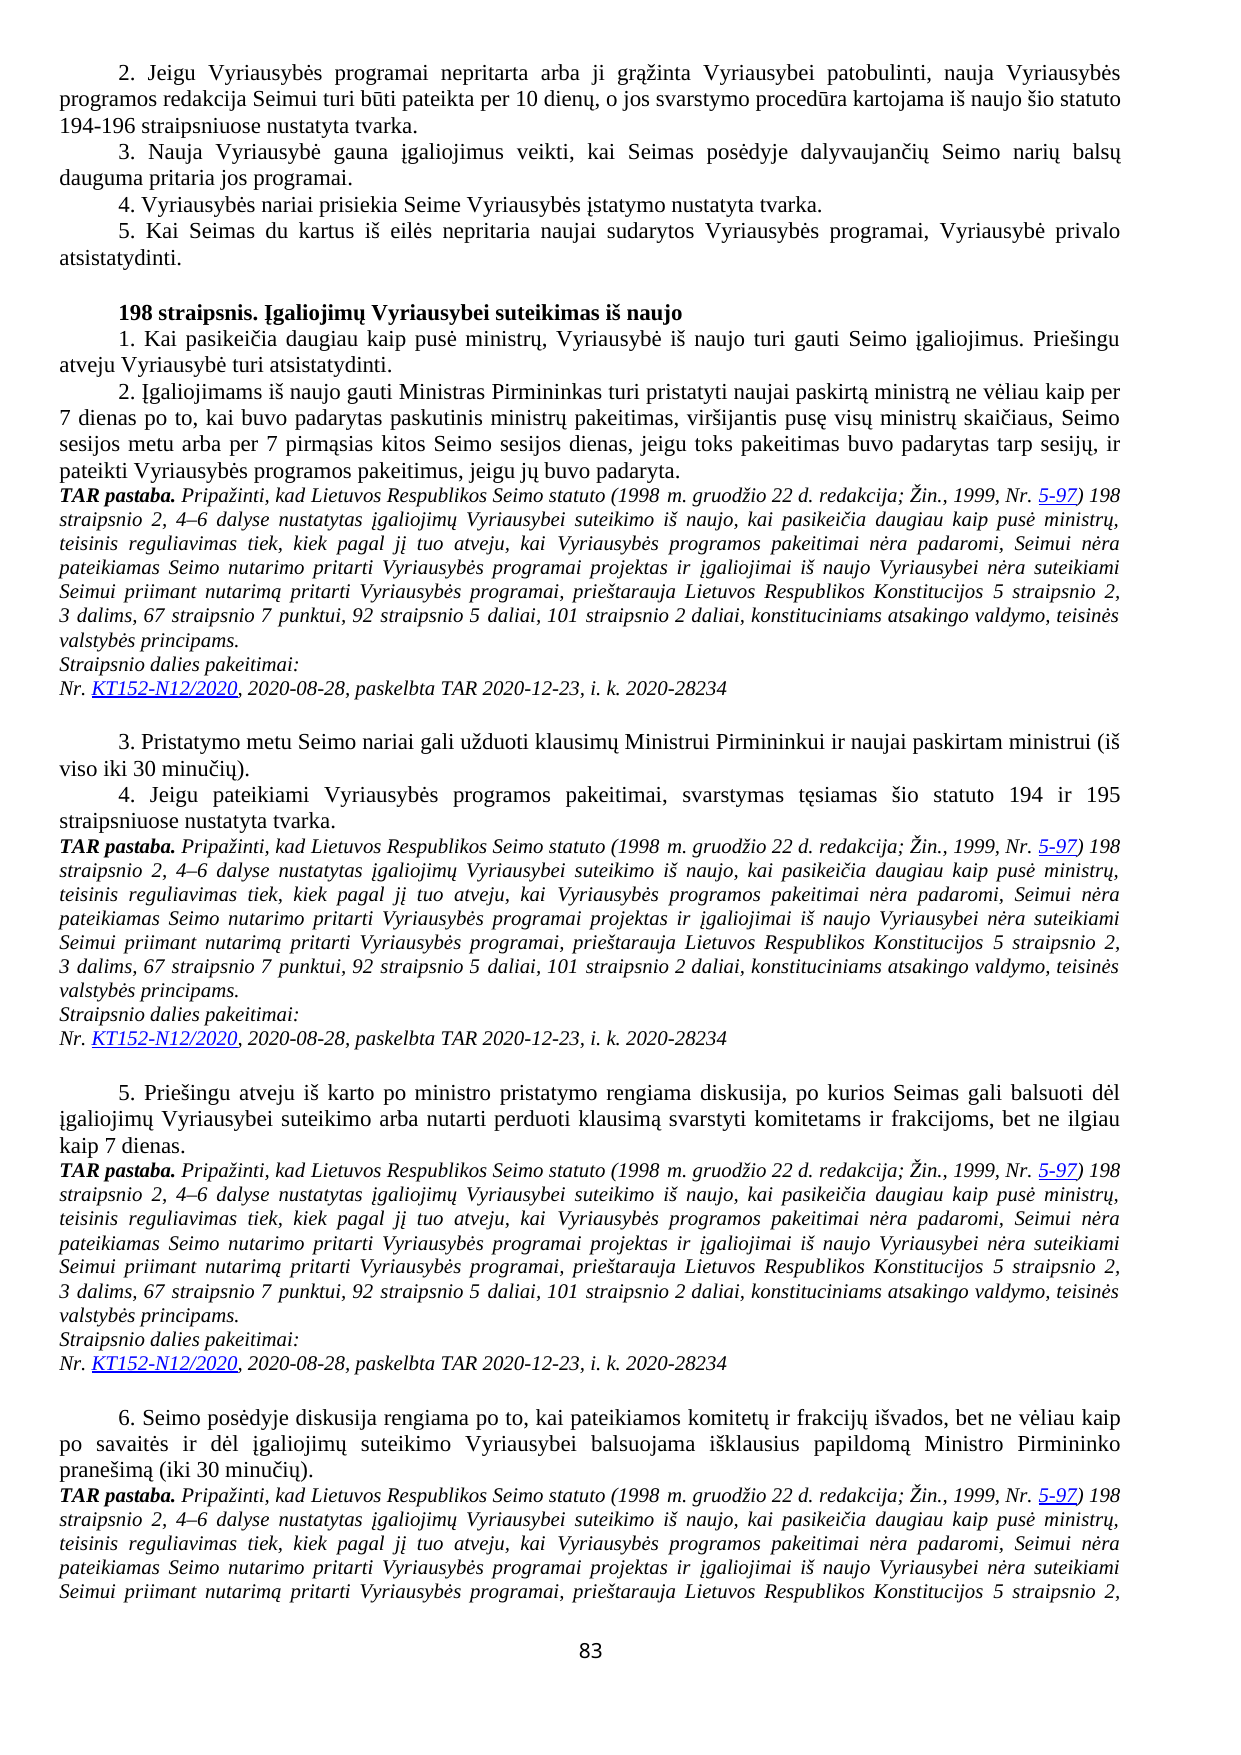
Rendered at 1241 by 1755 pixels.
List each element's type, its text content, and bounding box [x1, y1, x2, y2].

text Straipsnio dalies pakeitimai: [59, 1002, 1122, 1026]
text 3. Nauja Vyriausybė gauna įgaliojimus veikti, kai Seimas posėdyje dalyvaujančių Seimo narių balsų dauguma pritaria jos programai. [59, 138, 1122, 191]
text 3. Pristatymo metu Seimo nariai gali užduoti klausimų Ministrui Pirmininkui ir naujai paskirtam ministrui (iš viso iki 30 minučių). [59, 728, 1122, 781]
text 198 straipsnis. Įgaliojimų Vyriausybei suteikimas iš naujo [59, 299, 1122, 325]
text 2. Jeigu Vyriausybės programai nepritarta arba ji grąžinta Vyriausybei patobulinti, nauja Vyriausybės programos redakcija Seimui turi būti pateikta per 10 dienų, o jos svarstymo procedūra kartojama iš naujo šio statuto 194-196 straipsniuose nustatyta tvarka. [59, 59, 1122, 138]
text TAR pastaba. Pripažinti, kad Lietuvos Respublikos Seimo statuto (1998 m. gruodžio 22 d. redakcija; Žin., 1999, Nr. 5-97) 198 straipsnio 2, 4–6 dalyse nustatytas įgaliojimų Vyriausybei suteikimo iš naujo, kai pasikeičia daugiau kaip pusė ministrų, teisinis reguliavimas tiek, kiek pagal jį tuo atveju, kai Vyriausybės programos pakeitimai nėra padaromi, Seimui nėra pateikiamas Seimo nutarimo pritarti Vyriausybės programai projektas ir įgaliojimai iš naujo Vyriausybei nėra suteikiami Seimui priimant nutarimą pritarti Vyriausybės programai, prieštarauja Lietuvos Respublikos Konstitucijos 5 straipsnio 2, 3 dalims, 67 straipsnio 7 punktui, 92 straipsnio 5 daliai, 101 straipsnio 2 daliai, konstituciniams atsakingo valdymo, teisinės valstybės principams. [59, 834, 1122, 1002]
text 5. Priešingu atveju iš karto po ministro pristatymo rengiama diskusija, po kurios Seimas gali balsuoti dėl įgaliojimų Vyriausybei suteikimo arba nutarti perduoti klausimą svarstyti komitetams ir frakcijoms, bet ne ilgiau kaip 7 dienas. [59, 1079, 1122, 1158]
text 4. Vyriausybės nariai prisiekia Seime Vyriausybės įstatymo nustatyta tvarka. [59, 191, 1122, 217]
text 4. Jeigu pateikiami Vyriausybės programos pakeitimai, svarstymas tęsiamas šio statuto 194 ir 195 straipsniuose nustatyta tvarka. [59, 781, 1122, 834]
text TAR pastaba. Pripažinti, kad Lietuvos Respublikos Seimo statuto (1998 m. gruodžio 22 d. redakcija; Žin., 1999, Nr. 5-97) 198 straipsnio 2, 4–6 dalyse nustatytas įgaliojimų Vyriausybei suteikimo iš naujo, kai pasikeičia daugiau kaip pusė ministrų, teisinis reguliavimas tiek, kiek pagal jį tuo atveju, kai Vyriausybės programos pakeitimai nėra padaromi, Seimui nėra pateikiamas Seimo nutarimo pritarti Vyriausybės programai projektas ir įgaliojimai iš naujo Vyriausybei nėra suteikiami Seimui priimant nutarimą pritarti Vyriausybės programai, prieštarauja Lietuvos Respublikos Konstitucijos 5 straipsnio 2, [59, 1483, 1122, 1603]
text Nr. KT152-N12/2020, 2020-08-28, paskelbta TAR 2020-12-23, i. k. 2020-28234 [59, 1351, 1122, 1375]
text Nr. KT152-N12/2020, 2020-08-28, paskelbta TAR 2020-12-23, i. k. 2020-28234 [59, 676, 1122, 700]
text Straipsnio dalies pakeitimai: [59, 1327, 1122, 1351]
text Straipsnio dalies pakeitimai: [59, 652, 1122, 676]
text Nr. KT152-N12/2020, 2020-08-28, paskelbta TAR 2020-12-23, i. k. 2020-28234 [59, 1026, 1122, 1050]
text TAR pastaba. Pripažinti, kad Lietuvos Respublikos Seimo statuto (1998 m. gruodžio 22 d. redakcija; Žin., 1999, Nr. 5-97) 198 straipsnio 2, 4–6 dalyse nustatytas įgaliojimų Vyriausybei suteikimo iš naujo, kai pasikeičia daugiau kaip pusė ministrų, teisinis reguliavimas tiek, kiek pagal jį tuo atveju, kai Vyriausybės programos pakeitimai nėra padaromi, Seimui nėra pateikiamas Seimo nutarimo pritarti Vyriausybės programai projektas ir įgaliojimai iš naujo Vyriausybei nėra suteikiami Seimui priimant nutarimą pritarti Vyriausybės programai, prieštarauja Lietuvos Respublikos Konstitucijos 5 straipsnio 2, 3 dalims, 67 straipsnio 7 punktui, 92 straipsnio 5 daliai, 101 straipsnio 2 daliai, konstituciniams atsakingo valdymo, teisinės valstybės principams. [59, 1158, 1122, 1327]
text 5. Kai Seimas du kartus iš eilės nepritaria naujai sudarytos Vyriausybės programai, Vyriausybė privalo atsistatydinti. [59, 217, 1122, 270]
text 2. Įgaliojimams iš naujo gauti Ministras Pirmininkas turi pristatyti naujai paskirtą ministrą ne vėliau kaip per 7 dienas po to, kai buvo padarytas paskutinis ministrų pakeitimas, viršijantis pusę visų ministrų skaičiaus, Seimo sesijos metu arba per 7 pirmąsias kitos Seimo sesijos dienas, jeigu toks pakeitimas buvo padarytas tarp sesijų, ir pateikti Vyriausybės programos pakeitimus, jeigu jų buvo padaryta. [59, 378, 1122, 483]
text 1. Kai pasikeičia daugiau kaip pusė ministrų, Vyriausybė iš naujo turi gauti Seimo įgaliojimus. Priešingu atveju Vyriausybė turi atsistatydinti. [59, 325, 1122, 378]
text 6. Seimo posėdyje diskusija rengiama po to, kai pateikiamos komitetų ir frakcijų išvados, bet ne vėliau kaip po savaitės ir dėl įgaliojimų suteikimo Vyriausybei balsuojama išklausius papildomą Ministro Pirmininko pranešimą (iki 30 minučių). [59, 1403, 1122, 1483]
text TAR pastaba. Pripažinti, kad Lietuvos Respublikos Seimo statuto (1998 m. gruodžio 22 d. redakcija; Žin., 1999, Nr. 5-97) 198 straipsnio 2, 4–6 dalyse nustatytas įgaliojimų Vyriausybei suteikimo iš naujo, kai pasikeičia daugiau kaip pusė ministrų, teisinis reguliavimas tiek, kiek pagal jį tuo atveju, kai Vyriausybės programos pakeitimai nėra padaromi, Seimui nėra pateikiamas Seimo nutarimo pritarti Vyriausybės programai projektas ir įgaliojimai iš naujo Vyriausybei nėra suteikiami Seimui priimant nutarimą pritarti Vyriausybės programai, prieštarauja Lietuvos Respublikos Konstitucijos 5 straipsnio 2, 3 dalims, 67 straipsnio 7 punktui, 92 straipsnio 5 daliai, 101 straipsnio 2 daliai, konstituciniams atsakingo valdymo, teisinės valstybės principams. [59, 483, 1122, 652]
